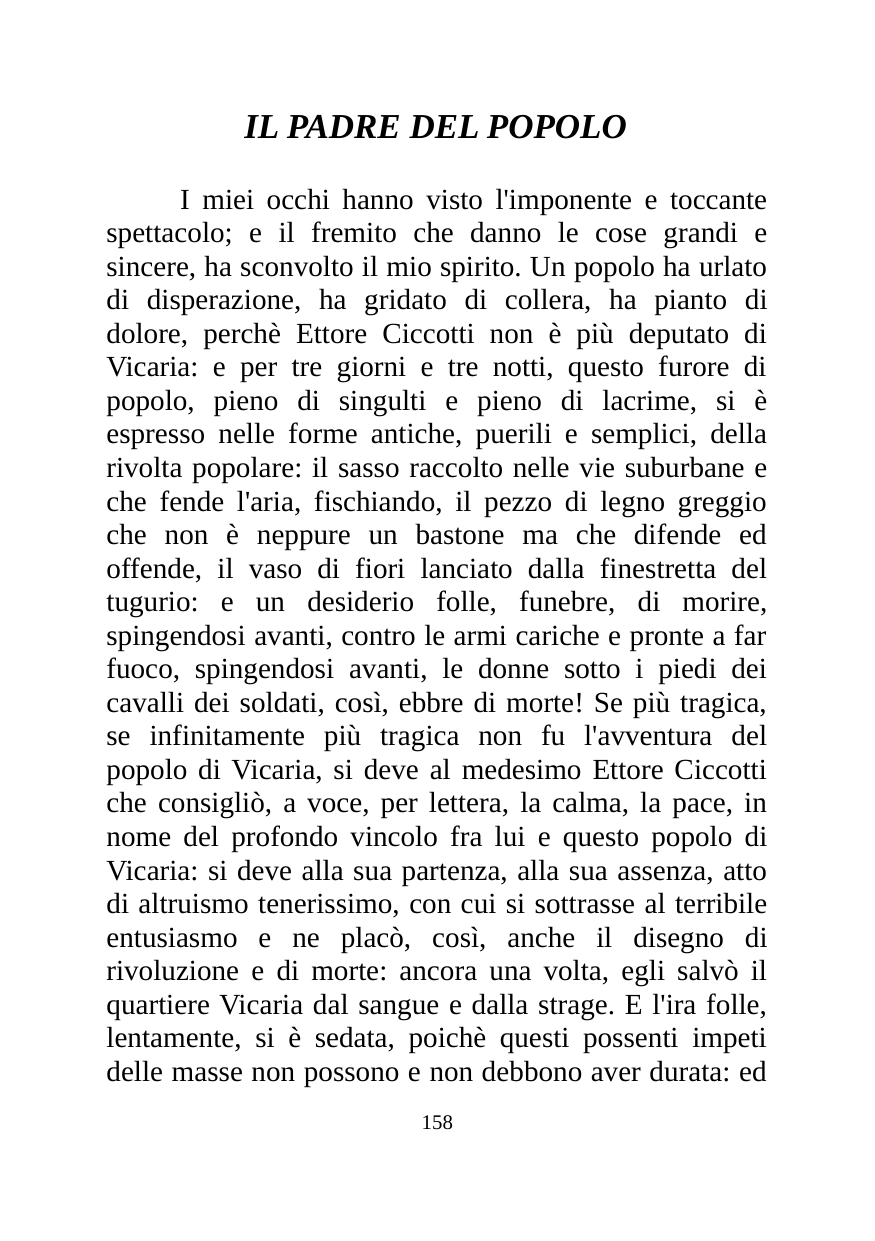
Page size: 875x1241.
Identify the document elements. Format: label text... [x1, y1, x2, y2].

subtitle IL PADRE DEL POPOLO [106, 106, 768, 146]
text I miei occhi hanno visto l'imponente e toccante spettacolo; e il fremito che danno le cose grandi e sincere, ha sconvolto il mio spirito. Un popolo ha urlato di disperazione, ha gridato di collera, ha pianto di dolore, perchè Ettore Ciccotti non è più deputato di Vicaria: e per tre giorni e tre notti, questo furore di popolo, pieno di singulti e pieno di lacrime, si è espresso nelle forme antiche, puerili e semplici, della rivolta popolare: il sasso raccolto nelle vie suburbane e che fende l'aria, fischiando, il pezzo di legno greggio che non è neppure un bastone ma che difende ed offende, il vaso di fiori lanciato dalla finestretta del tugurio: e un desiderio folle, funebre, di morire, spingendosi avanti, contro le armi cariche e pronte a far fuoco, spingendosi avanti, le donne sotto i piedi dei cavalli dei soldati, così, ebbre di morte! Se più tragica, se infinitamente più tragica non fu l'avventura del popolo di Vicaria, si deve al medesimo Ettore Ciccotti che consigliò, a voce, per lettera, la calma, la pace, in nome del profondo vincolo fra lui e questo popolo di Vicaria: si deve alla sua partenza, alla sua assenza, atto di altruismo tenerissimo, con cui si sottrasse al terribile entusiasmo e ne placò, così, anche il disegno di rivoluzione e di morte: ancora una volta, egli salvò il quartiere Vicaria dal sangue e dalla strage. E l'ira folle, lentamente, si è sedata, poichè questi possenti impeti delle masse non possono e non debbono aver durata: ed [106, 182, 768, 1087]
